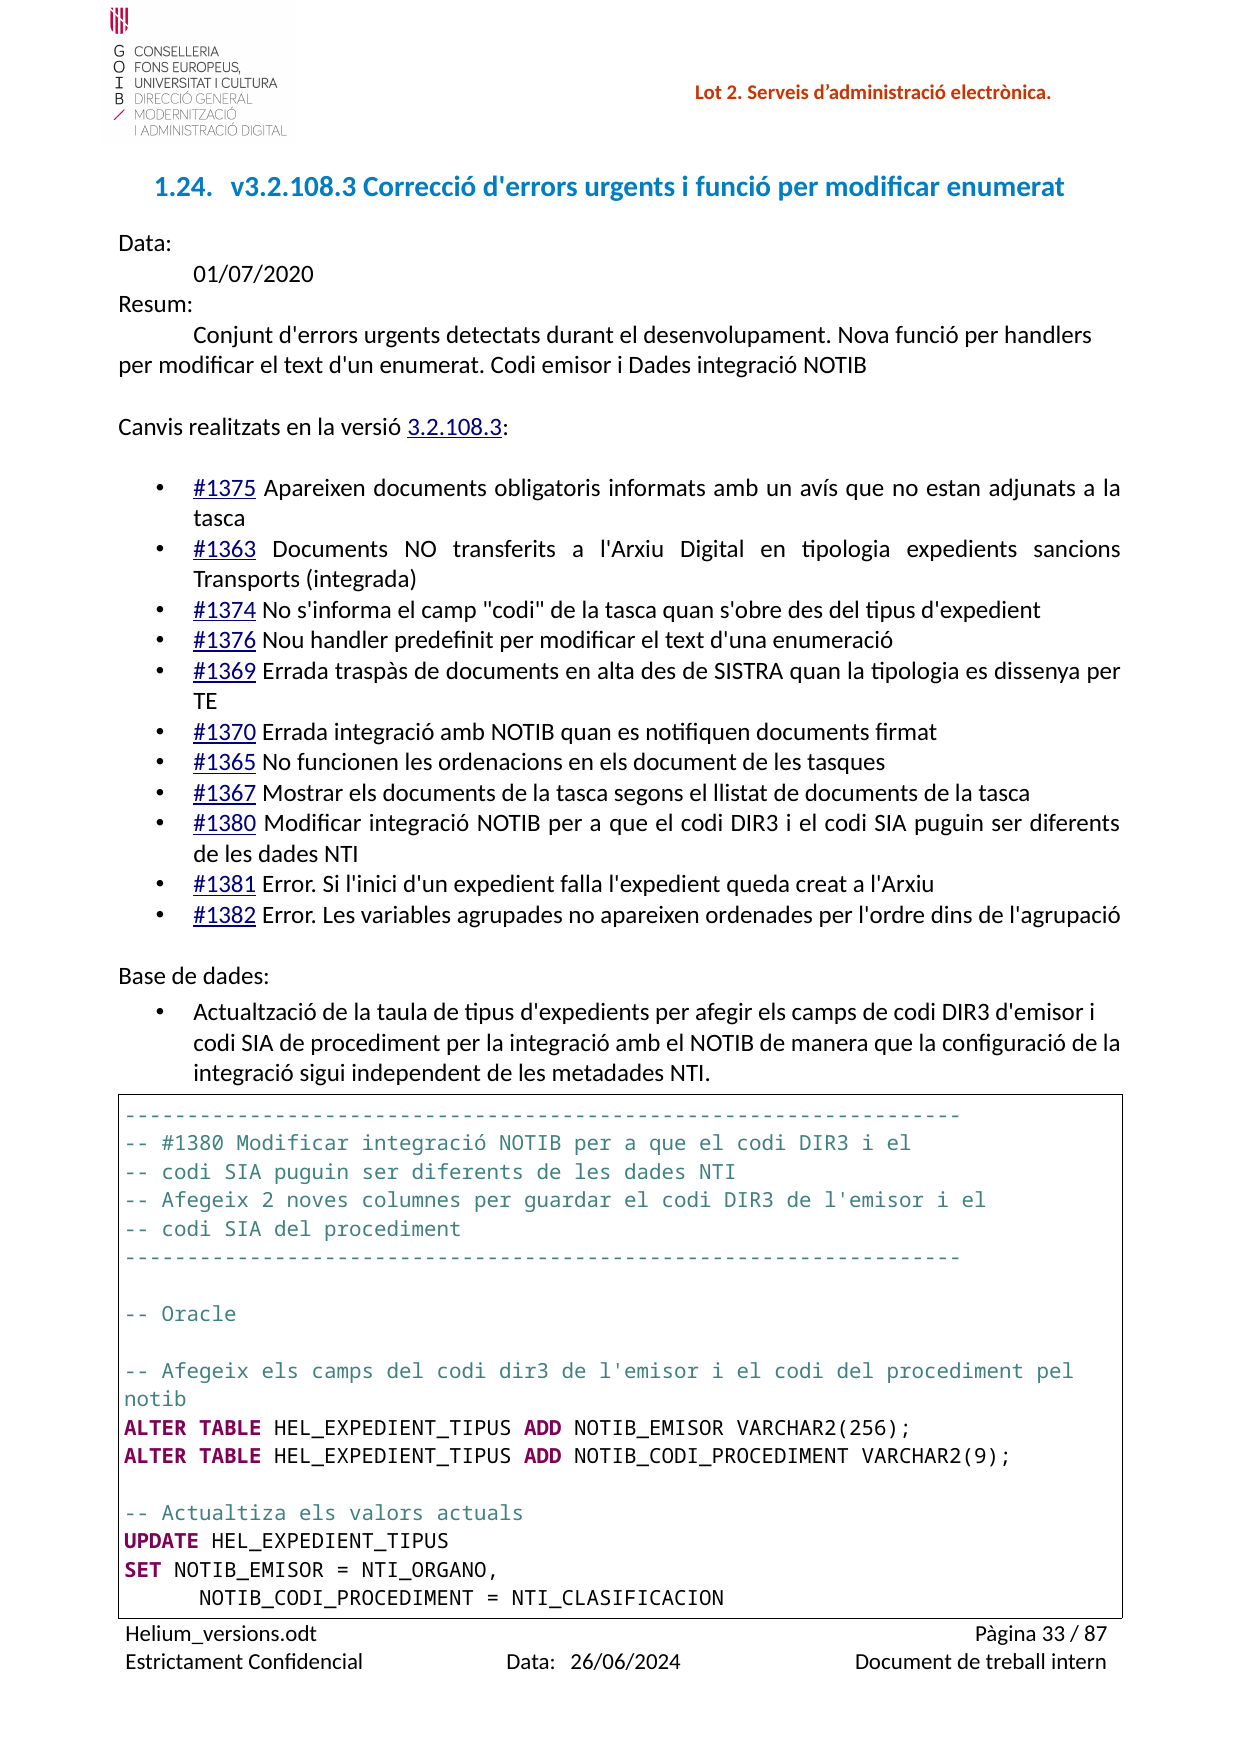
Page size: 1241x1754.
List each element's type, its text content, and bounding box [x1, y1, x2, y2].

list #1381 Error. Si l'inici d'un expedient falla l'expedient queda creat a l'Arxiu [156, 868, 1122, 899]
text Conjunt d'errors urgents detectats durant el desenvolupament. Nova funció per handlers per modificar el text d'un enumerat. Codi emisor i Dades integració NOTIB [118, 319, 1122, 380]
list #1380 Modificar integració NOTIB per a que el codi DIR3 i el codi SIA puguin ser diferents de les dades NTI [156, 807, 1122, 868]
list #1363 Documents NO transferits a l'Arxiu Digital en tipologia expedients sancions Transports (integrada) [156, 533, 1122, 594]
list #1374 No s'informa el camp "codi" de la tasca quan s'obre des del tipus d'expedient [156, 594, 1122, 624]
text Data: [118, 228, 1122, 258]
list #1367 Mostrar els documents de la tasca segons el llistat de documents de la tasca [156, 777, 1122, 807]
text Resum: [118, 289, 1122, 319]
text Canvis realitzats en la versió 3.2.108.3: [118, 411, 1122, 441]
text 01/07/2020 [118, 258, 1122, 289]
text Base de dades: [118, 960, 1122, 991]
list #1370 Errada integració amb NOTIB quan es notifiquen documents firmat [156, 716, 1122, 746]
list #1376 Nou handler predefinit per modificar el text d'una enumeració [156, 624, 1122, 655]
list #1365 No funcionen les ordenacions en els document de les tasques [156, 746, 1122, 777]
subtitle v3.2.108.3 Correcció d'errors urgents i funció per modificar enumerat [153, 168, 1122, 204]
table_header ------------------------------------------------------------------- -- #1380 Modificar integració NOTIB per a que el codi DIR3 i el -- codi SIA puguin ser diferents de les dades NTI -- Afegeix 2 noves columnes per guardar el codi DIR3 de l'emisor i el -- codi SIA del procediment ------------------------------------------------------------------- -- Oracle -- Afegeix els camps del codi dir3 de l'emisor i el codi del procediment pel notib ALTER TABLE HEL_EXPEDIENT_TIPUS ADD NOTIB_EMISOR VARCHAR2(256); ALTER TABLE HEL_EXPEDIENT_TIPUS ADD NOTIB_CODI_PROCEDIMENT VARCHAR2(9); -- Actualtiza els valors actuals UPDATE HEL_EXPEDIENT_TIPUS SET NOTIB_EMISOR = NTI_ORGANO, NOTIB_CODI_PROCEDIMENT = NTI_CLASIFICACION [119, 1095, 1122, 1617]
list #1382 Error. Les variables agrupades no apareixen ordenades per l'ordre dins de l'agrupació [156, 899, 1122, 929]
list #1375 Apareixen documents obligatoris informats amb un avís que no estan adjunats a la tasca [156, 472, 1122, 533]
list #1369 Errada traspàs de documents en alta des de SISTRA quan la tipologia es dissenya per TE [156, 655, 1122, 716]
list Actualtzació de la taula de tipus d'expedients per afegir els camps de codi DIR3 d'emisor i codi SIA de procediment per la integració amb el NOTIB de manera que la configuració de la integració sigui independent de les metadades NTI. [156, 997, 1122, 1088]
picture [100, 0, 297, 144]
